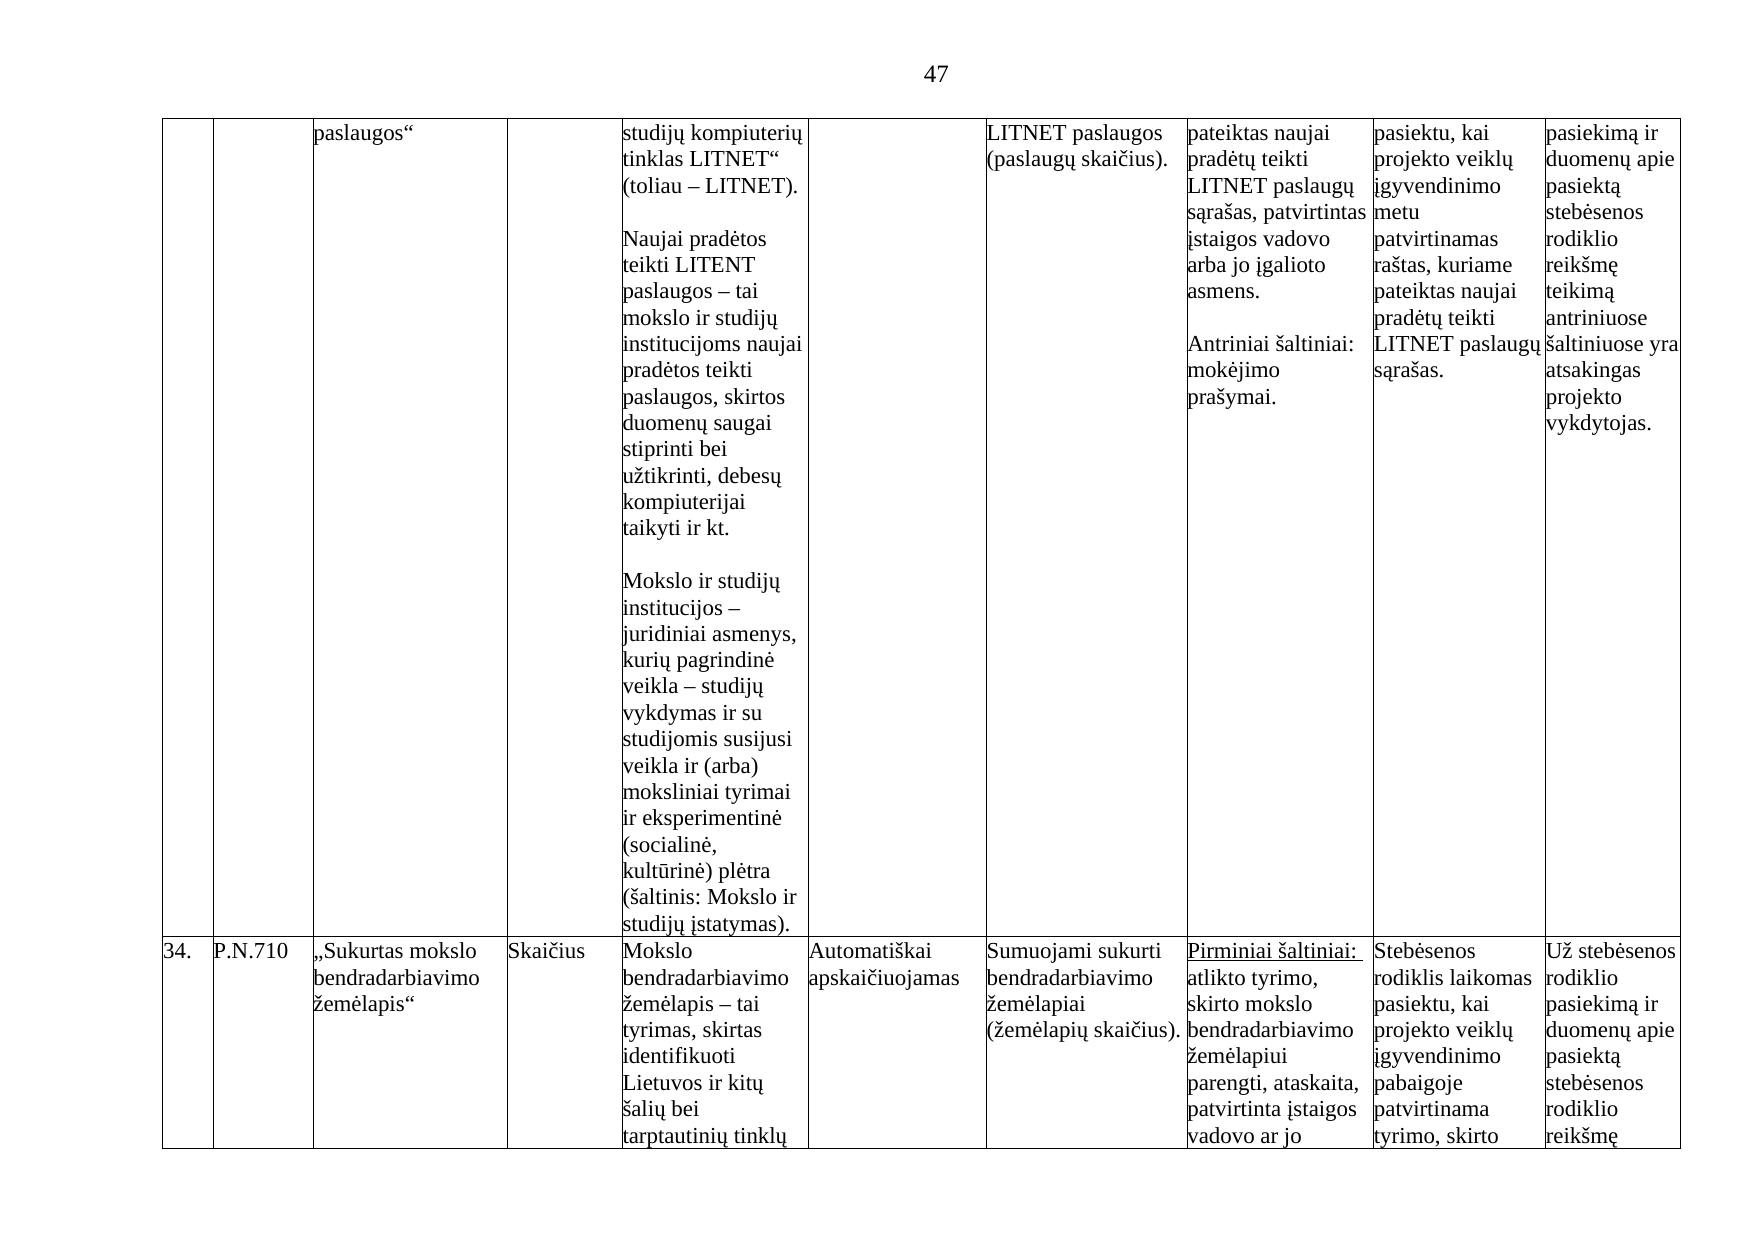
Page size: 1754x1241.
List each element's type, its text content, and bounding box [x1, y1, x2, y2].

table_cell pasiektu, kai projekto veiklų įgyvendinimo metu patvirtinamas raštas, kuriame pateiktas naujai pradėtų teikti LITNET paslaugų sąrašas. [1374, 119, 1545, 936]
table_cell P.N.710 [214, 937, 313, 1148]
table_cell paslaugos“ [314, 119, 507, 936]
table_cell Automatiškai apskaičiuojamas [809, 937, 986, 1148]
table_cell Mokslo bendradarbiavimo žemėlapis – tai tyrimas, skirtas identifikuoti Lietuvos ir kitų šalių bei tarptautinių tinklų [623, 937, 808, 1148]
table_cell studijų kompiuterių tinklas LITNET“ (toliau – LITNET). Naujai pradėtos teikti LITENT paslaugos – tai mokslo ir studijų institucijoms naujai pradėtos teikti paslaugos, skirtos duomenų saugai stiprinti bei užtikrinti, debesų kompiuterijai taikyti ir kt. Mokslo ir studijų institucijos – juridiniai asmenys, kurių pagrindinė veikla – studijų vykdymas ir su studijomis susijusi veikla ir (arba) moksliniai tyrimai ir eksperimentinė (socialinė, kultūrinė) plėtra (šaltinis: Mokslo ir studijų įstatymas). [623, 119, 808, 936]
table_cell Už stebėsenos rodiklio pasiekimą ir duomenų apie pasiektą stebėsenos rodiklio reikšmę [1546, 937, 1680, 1148]
table_cell [214, 119, 313, 936]
table_cell pasiekimą ir duomenų apie pasiektą stebėsenos rodiklio reikšmę teikimą antriniuose šaltiniuose yra atsakingas projekto vykdytojas. [1546, 119, 1680, 936]
table_cell [809, 119, 986, 936]
table_cell Stebėsenos rodiklis laikomas pasiektu, kai projekto veiklų įgyvendinimo pabaigoje patvirtinama tyrimo, skirto [1374, 937, 1545, 1148]
table_cell „Sukurtas mokslo bendradarbiavimo žemėlapis“ [314, 937, 507, 1148]
table_cell [508, 119, 622, 936]
table_cell 34. [163, 937, 213, 1148]
table_cell Sumuojami sukurti bendradarbiavimo žemėlapiai (žemėlapių skaičius). [987, 937, 1187, 1148]
table_cell pateiktas naujai pradėtų teikti LITNET paslaugų sąrašas, patvirtintas įstaigos vadovo arba jo įgalioto asmens. Antriniai šaltiniai: mokėjimo prašymai. [1188, 119, 1373, 936]
table_cell [163, 119, 213, 936]
table_cell Skaičius [508, 937, 622, 1148]
table_cell Pirminiai šaltiniai: atlikto tyrimo, skirto mokslo bendradarbiavimo žemėlapiui parengti, ataskaita, patvirtinta įstaigos vadovo ar jo [1188, 937, 1373, 1148]
table_cell LITNET paslaugos (paslaugų skaičius). [987, 119, 1187, 936]
